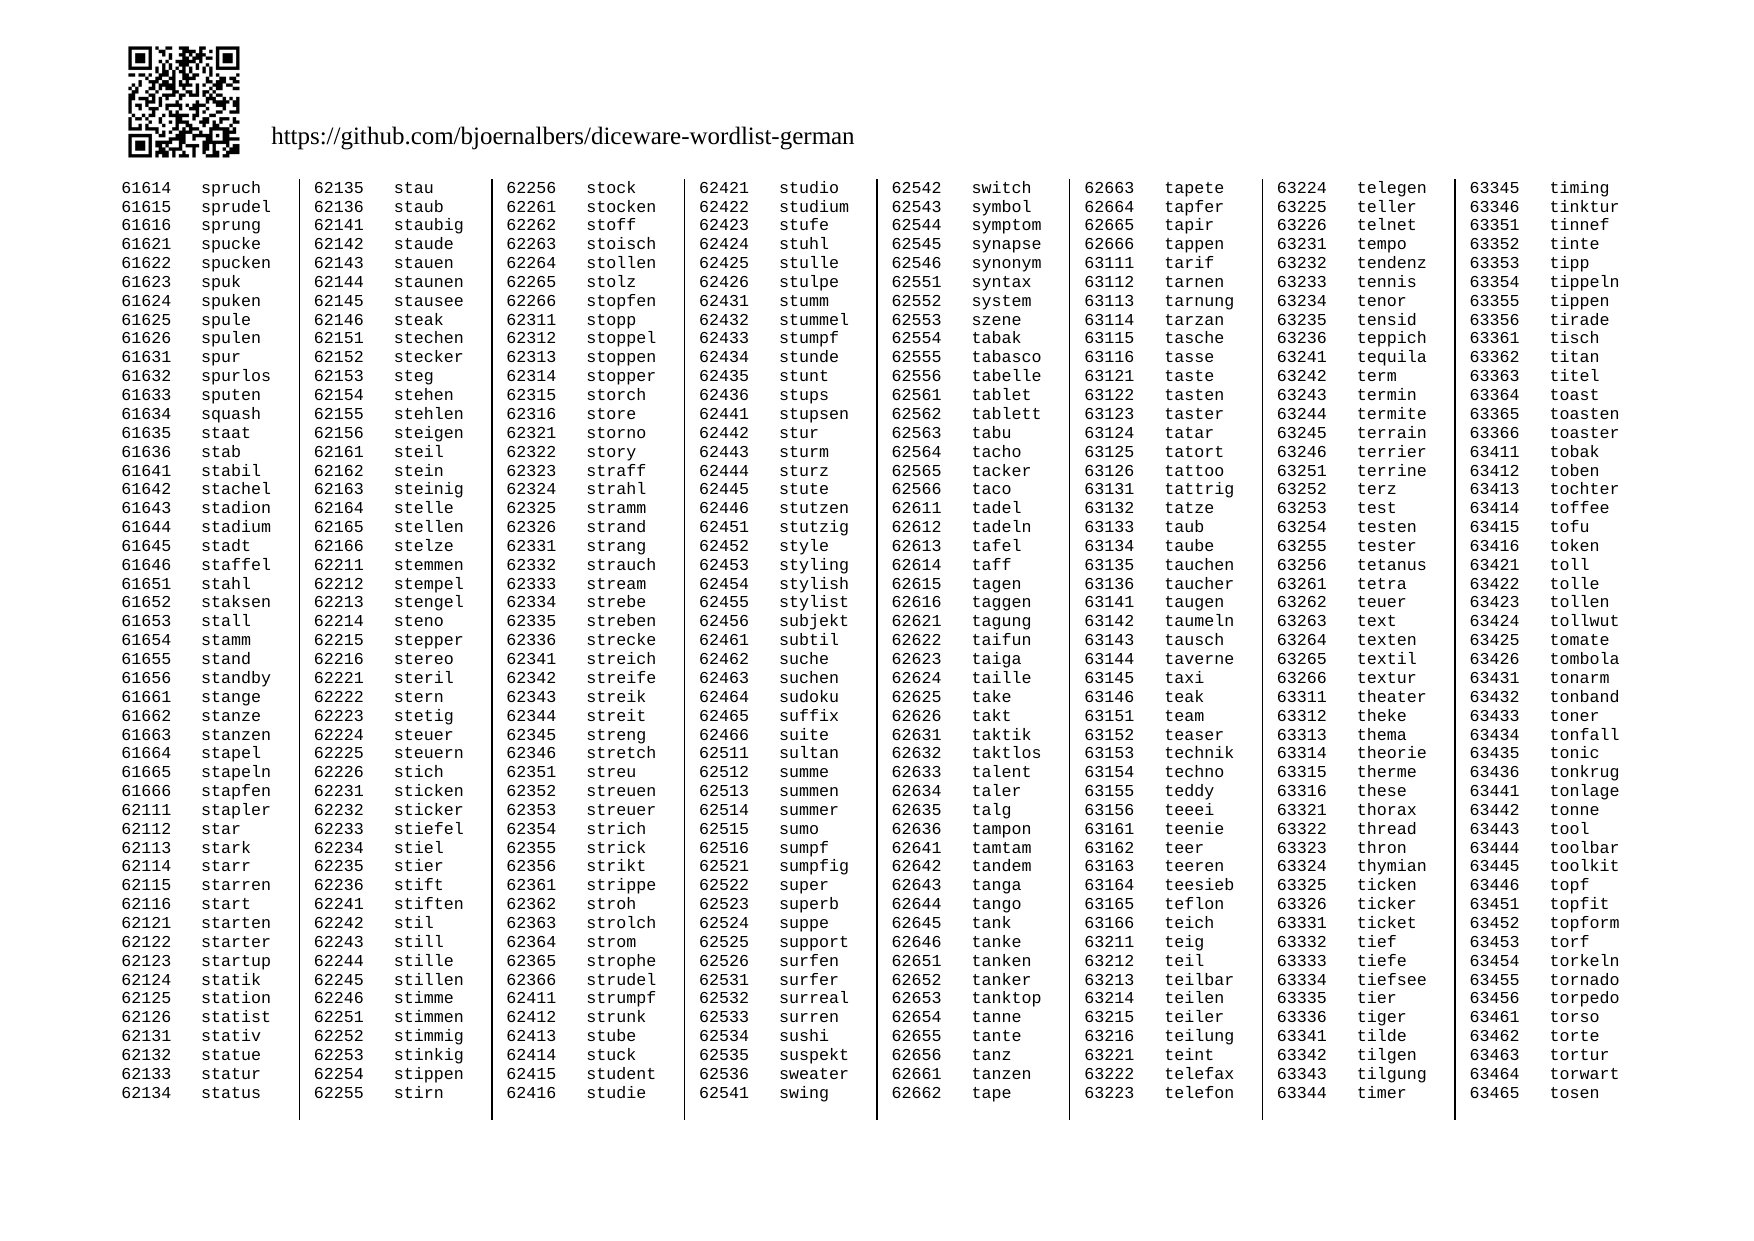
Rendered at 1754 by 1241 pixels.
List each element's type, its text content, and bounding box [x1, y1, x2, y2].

text 63261 tetra [1277, 575, 1440, 594]
text 63235 tensid [1277, 311, 1440, 330]
text 63345 timing [1469, 179, 1633, 198]
text 63163 teeren [1084, 858, 1247, 877]
text 62412 strunk [506, 1009, 669, 1028]
text 61622 spucken [121, 255, 284, 273]
text 63353 tipp [1469, 255, 1633, 273]
text 62422 studium [699, 198, 862, 217]
text 62455 stylist [699, 594, 862, 613]
text 62634 taler [891, 783, 1055, 801]
text 63432 tonband [1469, 688, 1633, 707]
text 62153 steg [314, 368, 477, 387]
text 63246 terrier [1277, 443, 1440, 462]
text 62632 taktlos [891, 745, 1055, 764]
text 62134 status [121, 1084, 284, 1103]
text 63124 tatar [1084, 424, 1247, 443]
text 62461 subtil [699, 632, 862, 651]
text 61633 sputen [121, 387, 284, 406]
text 62224 steuer [314, 726, 477, 745]
text 63244 termite [1277, 406, 1440, 424]
text 63161 teenie [1084, 820, 1247, 839]
text 62653 tanktop [891, 990, 1055, 1009]
text 63431 tonarm [1469, 669, 1633, 688]
text 63222 telefax [1084, 1065, 1247, 1084]
text 62344 streit [506, 707, 669, 726]
text 61651 stahl [121, 575, 284, 594]
text 63456 torpedo [1469, 990, 1633, 1009]
text 62616 taggen [891, 594, 1055, 613]
text 62633 talent [891, 764, 1055, 783]
text 63153 technik [1084, 745, 1247, 764]
text 62251 stimmen [314, 1009, 477, 1028]
text 63325 ticken [1277, 877, 1440, 896]
text 63123 taster [1084, 406, 1247, 424]
text 62115 starren [121, 877, 284, 896]
text 62566 taco [891, 481, 1055, 500]
text 62254 stippen [314, 1065, 477, 1084]
text 63224 telegen [1277, 179, 1440, 198]
text 61641 stabil [121, 462, 284, 481]
text 63341 tilde [1277, 1028, 1440, 1047]
text 62625 take [891, 688, 1055, 707]
text 62446 stutzen [699, 500, 862, 519]
text 62526 surfen [699, 952, 862, 971]
text 62141 staubig [314, 217, 477, 236]
text 62122 starter [121, 933, 284, 952]
text 62323 straff [506, 462, 669, 481]
text 62613 tafel [891, 537, 1055, 556]
text 62113 stark [121, 839, 284, 858]
text 62354 strich [506, 820, 669, 839]
text 62433 stumpf [699, 330, 862, 349]
text 62551 syntax [891, 273, 1055, 292]
text 62256 stock [506, 179, 669, 198]
text 63451 topfit [1469, 896, 1633, 914]
text 63113 tarnung [1084, 292, 1247, 311]
text 63216 teilung [1084, 1028, 1247, 1047]
text 62154 stehen [314, 387, 477, 406]
text 63342 tilgen [1277, 1047, 1440, 1065]
text 62636 tampon [891, 820, 1055, 839]
text 61655 stand [121, 651, 284, 669]
text 63364 toast [1469, 387, 1633, 406]
text 62213 stengel [314, 594, 477, 613]
text 61654 stamm [121, 632, 284, 651]
text 63315 therme [1277, 764, 1440, 783]
text 61666 stapfen [121, 783, 284, 801]
text 63442 tonne [1469, 801, 1633, 820]
text 62522 super [699, 877, 862, 896]
text 62543 symbol [891, 198, 1055, 217]
text 62112 star [121, 820, 284, 839]
text 63266 textur [1277, 669, 1440, 688]
text 63264 texten [1277, 632, 1440, 651]
text 62142 staude [314, 236, 477, 255]
text 62145 stausee [314, 292, 477, 311]
text 62662 tape [891, 1084, 1055, 1103]
text 62624 taille [891, 669, 1055, 688]
text 62411 strumpf [506, 990, 669, 1009]
text 63426 tombola [1469, 651, 1633, 669]
text 62235 stier [314, 858, 477, 877]
text 62525 support [699, 933, 862, 952]
text 62451 stutzig [699, 519, 862, 537]
text 63412 toben [1469, 462, 1633, 481]
text 62346 stretch [506, 745, 669, 764]
text 62132 statue [121, 1047, 284, 1065]
text 63433 toner [1469, 707, 1633, 726]
text 62342 streife [506, 669, 669, 688]
text 63213 teilbar [1084, 971, 1247, 990]
text 62246 stimme [314, 990, 477, 1009]
text 62164 stelle [314, 500, 477, 519]
text 62165 stellen [314, 519, 477, 537]
text 61652 staksen [121, 594, 284, 613]
text 62264 stollen [506, 255, 669, 273]
text 62364 strom [506, 933, 669, 952]
text 63252 terz [1277, 481, 1440, 500]
text 61616 sprung [121, 217, 284, 236]
text 62133 statur [121, 1065, 284, 1084]
text 63125 tatort [1084, 443, 1247, 462]
text 62654 tanne [891, 1009, 1055, 1028]
text 62626 takt [891, 707, 1055, 726]
text 62216 stereo [314, 651, 477, 669]
text 63421 toll [1469, 556, 1633, 575]
text 62234 stiel [314, 839, 477, 858]
text 63332 tief [1277, 933, 1440, 952]
text 62644 tango [891, 896, 1055, 914]
text 62564 tacho [891, 443, 1055, 462]
text 62615 tagen [891, 575, 1055, 594]
text 63413 tochter [1469, 481, 1633, 500]
text 62135 stau [314, 179, 477, 198]
text 63434 tonfall [1469, 726, 1633, 745]
text 61664 stapel [121, 745, 284, 764]
text 62312 stoppel [506, 330, 669, 349]
text 63265 textil [1277, 651, 1440, 669]
text 61631 spur [121, 349, 284, 368]
text 62544 symptom [891, 217, 1055, 236]
text 63311 theater [1277, 688, 1440, 707]
text 62456 subjekt [699, 613, 862, 632]
text 62253 stinkig [314, 1047, 477, 1065]
text 63336 tiger [1277, 1009, 1440, 1028]
text 62421 studio [699, 179, 862, 198]
text 63441 tonlage [1469, 783, 1633, 801]
text 61656 standby [121, 669, 284, 688]
text 63135 tauchen [1084, 556, 1247, 575]
text 62334 strebe [506, 594, 669, 613]
text 62643 tanga [891, 877, 1055, 896]
text 62464 sudoku [699, 688, 862, 707]
text 62353 streuer [506, 801, 669, 820]
text 62336 strecke [506, 632, 669, 651]
text 63243 termin [1277, 387, 1440, 406]
text 63415 tofu [1469, 519, 1633, 537]
text 63112 tarnen [1084, 273, 1247, 292]
text 62151 stechen [314, 330, 477, 349]
text 63254 testen [1277, 519, 1440, 537]
text 62651 tanken [891, 952, 1055, 971]
text 62444 sturz [699, 462, 862, 481]
text 62131 stativ [121, 1028, 284, 1047]
text 63122 tasten [1084, 387, 1247, 406]
text 63166 teich [1084, 914, 1247, 933]
text 62332 strauch [506, 556, 669, 575]
text 62443 sturm [699, 443, 862, 462]
text 62266 stopfen [506, 292, 669, 311]
text 63144 taverne [1084, 651, 1247, 669]
text 63435 tonic [1469, 745, 1633, 764]
text 62126 statist [121, 1009, 284, 1028]
text 61653 stall [121, 613, 284, 632]
text 62351 streu [506, 764, 669, 783]
text 62414 stuck [506, 1047, 669, 1065]
text 62436 stups [699, 387, 862, 406]
text 62445 stute [699, 481, 862, 500]
text 62316 store [506, 406, 669, 424]
text 63361 tisch [1469, 330, 1633, 349]
text 63333 tiefe [1277, 952, 1440, 971]
text 62415 student [506, 1065, 669, 1084]
text 61614 spruch [121, 179, 284, 198]
text 62434 stunde [699, 349, 862, 368]
text 63143 tausch [1084, 632, 1247, 651]
text 62553 szene [891, 311, 1055, 330]
text 63424 tollwut [1469, 613, 1633, 632]
text 62453 styling [699, 556, 862, 575]
text 62242 stil [314, 914, 477, 933]
text 62366 strudel [506, 971, 669, 990]
text 62212 stempel [314, 575, 477, 594]
text 62365 strophe [506, 952, 669, 971]
text 62661 tanzen [891, 1065, 1055, 1084]
text 62335 streben [506, 613, 669, 632]
text 62324 strahl [506, 481, 669, 500]
text 62554 tabak [891, 330, 1055, 349]
text 63164 teesieb [1084, 877, 1247, 896]
text 63423 tollen [1469, 594, 1633, 613]
text 62111 stapler [121, 801, 284, 820]
text 63344 timer [1277, 1084, 1440, 1103]
text 61635 staat [121, 424, 284, 443]
text 63445 toolkit [1469, 858, 1633, 877]
text 63343 tilgung [1277, 1065, 1440, 1084]
text 62352 streuen [506, 783, 669, 801]
text 62425 stulle [699, 255, 862, 273]
text 62563 tabu [891, 424, 1055, 443]
text 62125 station [121, 990, 284, 1009]
text 63132 tatze [1084, 500, 1247, 519]
text 63145 taxi [1084, 669, 1247, 688]
text 63462 torte 63463 tortur [1469, 1028, 1633, 1065]
text 62533 surren [699, 1009, 862, 1028]
text 61645 stadt [121, 537, 284, 556]
text 62431 stumm [699, 292, 862, 311]
text 62136 staub [314, 198, 477, 217]
text 62664 tapfer [1084, 198, 1247, 217]
text 63425 tomate [1469, 632, 1633, 651]
text 62652 tanker [891, 971, 1055, 990]
text 62222 stern [314, 688, 477, 707]
text 63461 torso [1469, 1009, 1633, 1028]
text 62343 streik [506, 688, 669, 707]
text 62226 stich [314, 764, 477, 783]
text 63211 teig [1084, 933, 1247, 952]
text 62162 stein [314, 462, 477, 481]
text 63314 theorie [1277, 745, 1440, 764]
text 63335 tier [1277, 990, 1440, 1009]
text 63316 these [1277, 783, 1440, 801]
text 63141 taugen [1084, 594, 1247, 613]
text 62166 stelze [314, 537, 477, 556]
text 62424 stuhl [699, 236, 862, 255]
text 63362 titan [1469, 349, 1633, 368]
text 62241 stiften [314, 896, 477, 914]
text 62611 tadel [891, 500, 1055, 519]
text 62314 stopper [506, 368, 669, 387]
text 62531 surfer [699, 971, 862, 990]
text 61621 spucke [121, 236, 284, 255]
text 62541 swing [699, 1084, 862, 1103]
text 62116 start [121, 896, 284, 914]
text 62623 taiga [891, 651, 1055, 669]
text 63212 teil [1084, 952, 1247, 971]
text 63133 taub [1084, 519, 1247, 537]
text 62121 starten [121, 914, 284, 933]
text 63355 tippen [1469, 292, 1633, 311]
text 62161 steil [314, 443, 477, 462]
text 63436 tonkrug [1469, 764, 1633, 783]
text 62211 stemmen [314, 556, 477, 575]
text 62452 style [699, 537, 862, 556]
text 63155 teddy [1084, 783, 1247, 801]
text 62556 tabelle [891, 368, 1055, 387]
text 62313 stoppen [506, 349, 669, 368]
text 62341 streich [506, 651, 669, 669]
text 63154 techno [1084, 764, 1247, 783]
text 63221 teint [1084, 1047, 1247, 1065]
text 62514 summer [699, 801, 862, 820]
text 62511 sultan [699, 745, 862, 764]
text 63346 tinktur [1469, 198, 1633, 217]
text 62322 story [506, 443, 669, 462]
text 63465 tosen [1469, 1084, 1633, 1103]
text 61625 spule [121, 311, 284, 330]
text 63454 torkeln [1469, 952, 1633, 971]
text 62565 tacker [891, 462, 1055, 481]
text 62221 steril [314, 669, 477, 688]
text 62262 stoff [506, 217, 669, 236]
text 62143 stauen [314, 255, 477, 273]
text 63136 taucher [1084, 575, 1247, 594]
text 62524 suppe [699, 914, 862, 933]
text 63411 tobak [1469, 443, 1633, 462]
text 63255 tester [1277, 537, 1440, 556]
text 63245 terrain [1277, 424, 1440, 443]
text 63251 terrine [1277, 462, 1440, 481]
text 62435 stunt [699, 368, 862, 387]
text 62214 steno [314, 613, 477, 632]
text 62521 sumpfig [699, 858, 862, 877]
text 62215 stepper [314, 632, 477, 651]
text 62244 stille [314, 952, 477, 971]
text 63416 token [1469, 537, 1633, 556]
text 62646 tanke [891, 933, 1055, 952]
text 63322 thread [1277, 820, 1440, 839]
text 63455 tornado [1469, 971, 1633, 990]
text 62546 synonym [891, 255, 1055, 273]
text 63152 teaser [1084, 726, 1247, 745]
text 63352 tinte [1469, 236, 1633, 255]
text 63115 tasche [1084, 330, 1247, 349]
text 63256 tetanus [1277, 556, 1440, 575]
text 62326 strand [506, 519, 669, 537]
text 62331 strang [506, 537, 669, 556]
text 62523 superb [699, 896, 862, 914]
text 61642 stachel [121, 481, 284, 500]
text 63126 tattoo [1084, 462, 1247, 481]
text 63363 titel [1469, 368, 1633, 387]
text 63241 tequila [1277, 349, 1440, 368]
text 63464 torwart [1469, 1065, 1633, 1084]
text 62363 strolch [506, 914, 669, 933]
text 62362 stroh [506, 896, 669, 914]
text 62655 tante [891, 1028, 1055, 1047]
text 63446 topf [1469, 877, 1633, 896]
text 61662 stanze [121, 707, 284, 726]
text 62333 stream [506, 575, 669, 594]
text 62532 surreal [699, 990, 862, 1009]
text 62155 stehlen [314, 406, 477, 424]
text 63165 teflon [1084, 896, 1247, 914]
text 63134 taube [1084, 537, 1247, 556]
text 62236 stift [314, 877, 477, 896]
text 62465 suffix [699, 707, 862, 726]
text 63214 teilen [1084, 990, 1247, 1009]
text 62263 stoisch [506, 236, 669, 255]
text 62223 stetig [314, 707, 477, 726]
text 62232 sticker [314, 801, 477, 820]
text 62144 staunen [314, 273, 477, 292]
text 62245 stillen [314, 971, 477, 990]
text 61636 stab [121, 443, 284, 462]
text 63365 toasten [1469, 406, 1633, 424]
text 61634 squash [121, 406, 284, 424]
text 62152 stecker [314, 349, 477, 368]
text 62535 suspekt [699, 1047, 862, 1065]
text 62555 tabasco [891, 349, 1055, 368]
text 62233 stiefel [314, 820, 477, 839]
text 63234 tenor [1277, 292, 1440, 311]
text 63356 tirade [1469, 311, 1633, 330]
text 63452 topform [1469, 914, 1633, 933]
text 62631 taktik [891, 726, 1055, 745]
text 61661 stange [121, 688, 284, 707]
text 61646 staffel [121, 556, 284, 575]
text 62124 statik [121, 971, 284, 990]
text 62361 strippe [506, 877, 669, 896]
text 62545 synapse [891, 236, 1055, 255]
text 63142 taumeln [1084, 613, 1247, 632]
text 63242 term [1277, 368, 1440, 387]
text 62622 taifun [891, 632, 1055, 651]
text 61624 spuken [121, 292, 284, 311]
text 62512 summe [699, 764, 862, 783]
text 63321 thorax [1277, 801, 1440, 820]
text 63414 toffee [1469, 500, 1633, 519]
text 63324 thymian [1277, 858, 1440, 877]
text 62542 switch [891, 179, 1055, 198]
text 63114 tarzan [1084, 311, 1247, 330]
text 63334 tiefsee [1277, 971, 1440, 990]
text 62146 steak [314, 311, 477, 330]
text 63443 tool [1469, 820, 1633, 839]
text 62345 streng [506, 726, 669, 745]
text 62311 stopp [506, 311, 669, 330]
text 62231 sticken [314, 783, 477, 801]
text 62656 tanz [891, 1047, 1055, 1065]
text 62315 storch [506, 387, 669, 406]
text 63263 text [1277, 613, 1440, 632]
text 63223 telefon [1084, 1084, 1247, 1103]
text 63116 tasse [1084, 349, 1247, 368]
text 62321 storno [506, 424, 669, 443]
text 63354 tippeln [1469, 273, 1633, 292]
text 63121 taste [1084, 368, 1247, 387]
text 62426 stulpe [699, 273, 862, 292]
text 62552 system [891, 292, 1055, 311]
text 63225 teller [1277, 198, 1440, 217]
text 62432 stummel [699, 311, 862, 330]
text 62466 suite [699, 726, 862, 745]
text 62642 tandem [891, 858, 1055, 877]
text 62355 strick [506, 839, 669, 858]
text 62621 tagung [891, 613, 1055, 632]
text 63262 teuer [1277, 594, 1440, 613]
text 63131 tattrig [1084, 481, 1247, 500]
text 63312 theke [1277, 707, 1440, 726]
text 63422 tolle [1469, 575, 1633, 594]
text 63366 toaster [1469, 424, 1633, 443]
text 62516 sumpf [699, 839, 862, 858]
text 63326 ticker [1277, 896, 1440, 914]
text 62641 tamtam [891, 839, 1055, 858]
text 63151 team [1084, 707, 1247, 726]
text 62463 suchen [699, 669, 862, 688]
text 62156 steigen [314, 424, 477, 443]
text 63156 teeei [1084, 801, 1247, 820]
text 63215 teiler [1084, 1009, 1247, 1028]
text 63236 teppich [1277, 330, 1440, 349]
text 63444 toolbar [1469, 839, 1633, 858]
text 63226 telnet [1277, 217, 1440, 236]
text 62562 tablett [891, 406, 1055, 424]
text 62513 summen [699, 783, 862, 801]
text 62243 still [314, 933, 477, 952]
text 62163 steinig [314, 481, 477, 500]
text 62325 stramm [506, 500, 669, 519]
text 61615 sprudel [121, 198, 284, 217]
text 63162 teer [1084, 839, 1247, 858]
text 63313 thema [1277, 726, 1440, 745]
text 62663 tapete [1084, 179, 1247, 198]
text 63453 torf [1469, 933, 1633, 952]
text 62252 stimmig [314, 1028, 477, 1047]
text 62413 stube [506, 1028, 669, 1047]
text 62416 studie [506, 1084, 669, 1103]
text 62534 sushi [699, 1028, 862, 1047]
text 62462 suche [699, 651, 862, 669]
text 62356 strikt [506, 858, 669, 877]
text 62261 stocken [506, 198, 669, 217]
text 62645 tank [891, 914, 1055, 933]
text 62515 sumo [699, 820, 862, 839]
text 62561 tablet [891, 387, 1055, 406]
text 62255 stirn [314, 1084, 477, 1103]
text 61623 spuk [121, 273, 284, 292]
text 62454 stylish [699, 575, 862, 594]
text 62265 stolz [506, 273, 669, 292]
text 61665 stapeln [121, 764, 284, 783]
text 62665 tapir [1084, 217, 1247, 236]
text 62666 tappen [1084, 236, 1247, 255]
text 61643 stadion [121, 500, 284, 519]
text 62123 startup [121, 952, 284, 971]
text 61632 spurlos [121, 368, 284, 387]
picture [115, 33, 253, 171]
text 63331 ticket [1277, 914, 1440, 933]
text 63146 teak [1084, 688, 1247, 707]
text 63351 tinnef [1469, 217, 1633, 236]
text 62612 tadeln [891, 519, 1055, 537]
text 61644 stadium [121, 519, 284, 537]
text 63232 tendenz [1277, 255, 1440, 273]
text 63323 thron [1277, 839, 1440, 858]
text 63233 tennis [1277, 273, 1440, 292]
text 63111 tarif [1084, 255, 1247, 273]
text 62114 starr [121, 858, 284, 877]
text 62441 stupsen [699, 406, 862, 424]
text 62536 sweater [699, 1065, 862, 1084]
text 63231 tempo [1277, 236, 1440, 255]
text 62225 steuern [314, 745, 477, 764]
text 63253 test [1277, 500, 1440, 519]
text 62635 talg [891, 801, 1055, 820]
text 62442 stur [699, 424, 862, 443]
text 61663 stanzen [121, 726, 284, 745]
text 61626 spulen [121, 330, 284, 349]
text 62614 taff [891, 556, 1055, 575]
text 62423 stufe [699, 217, 862, 236]
